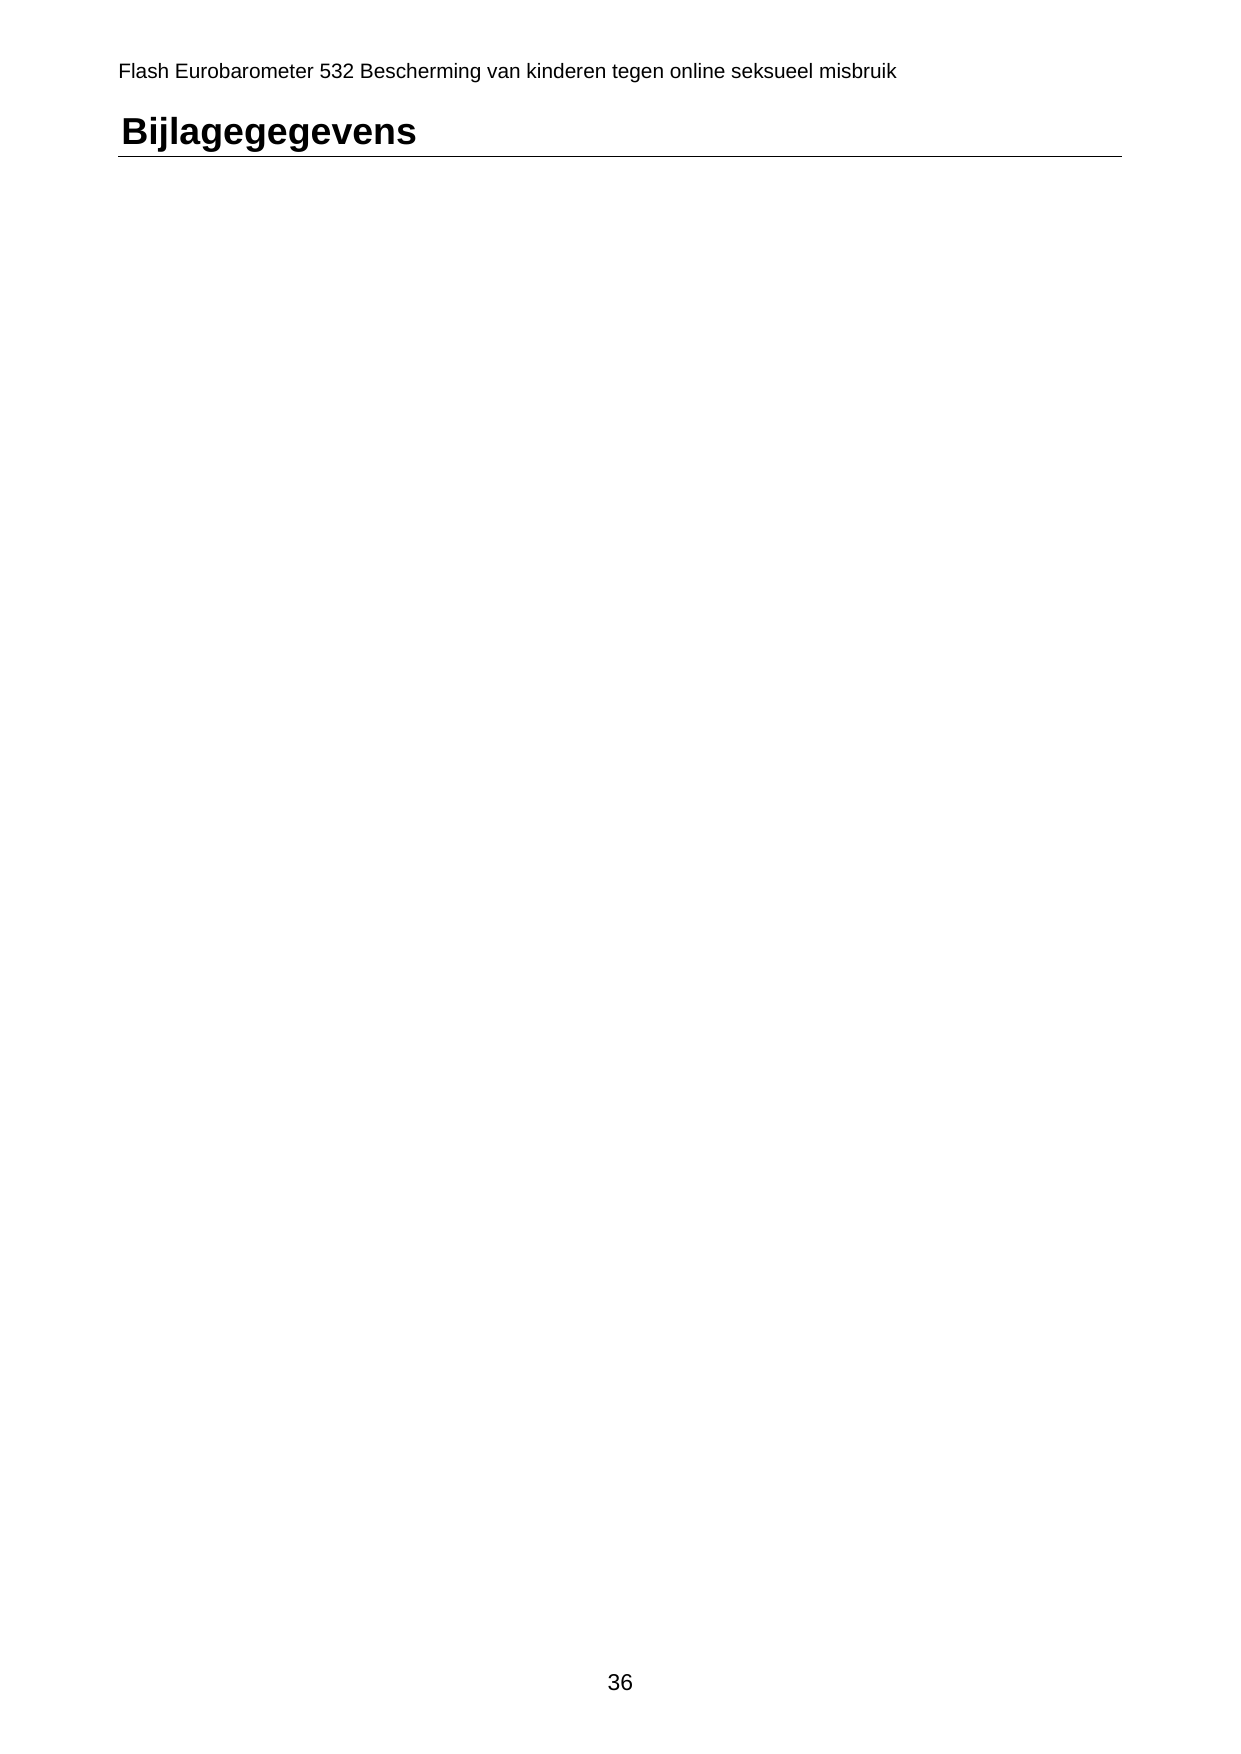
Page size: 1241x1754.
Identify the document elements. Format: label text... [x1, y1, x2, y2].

subtitle Bijlagegegevens [118, 107, 1122, 156]
